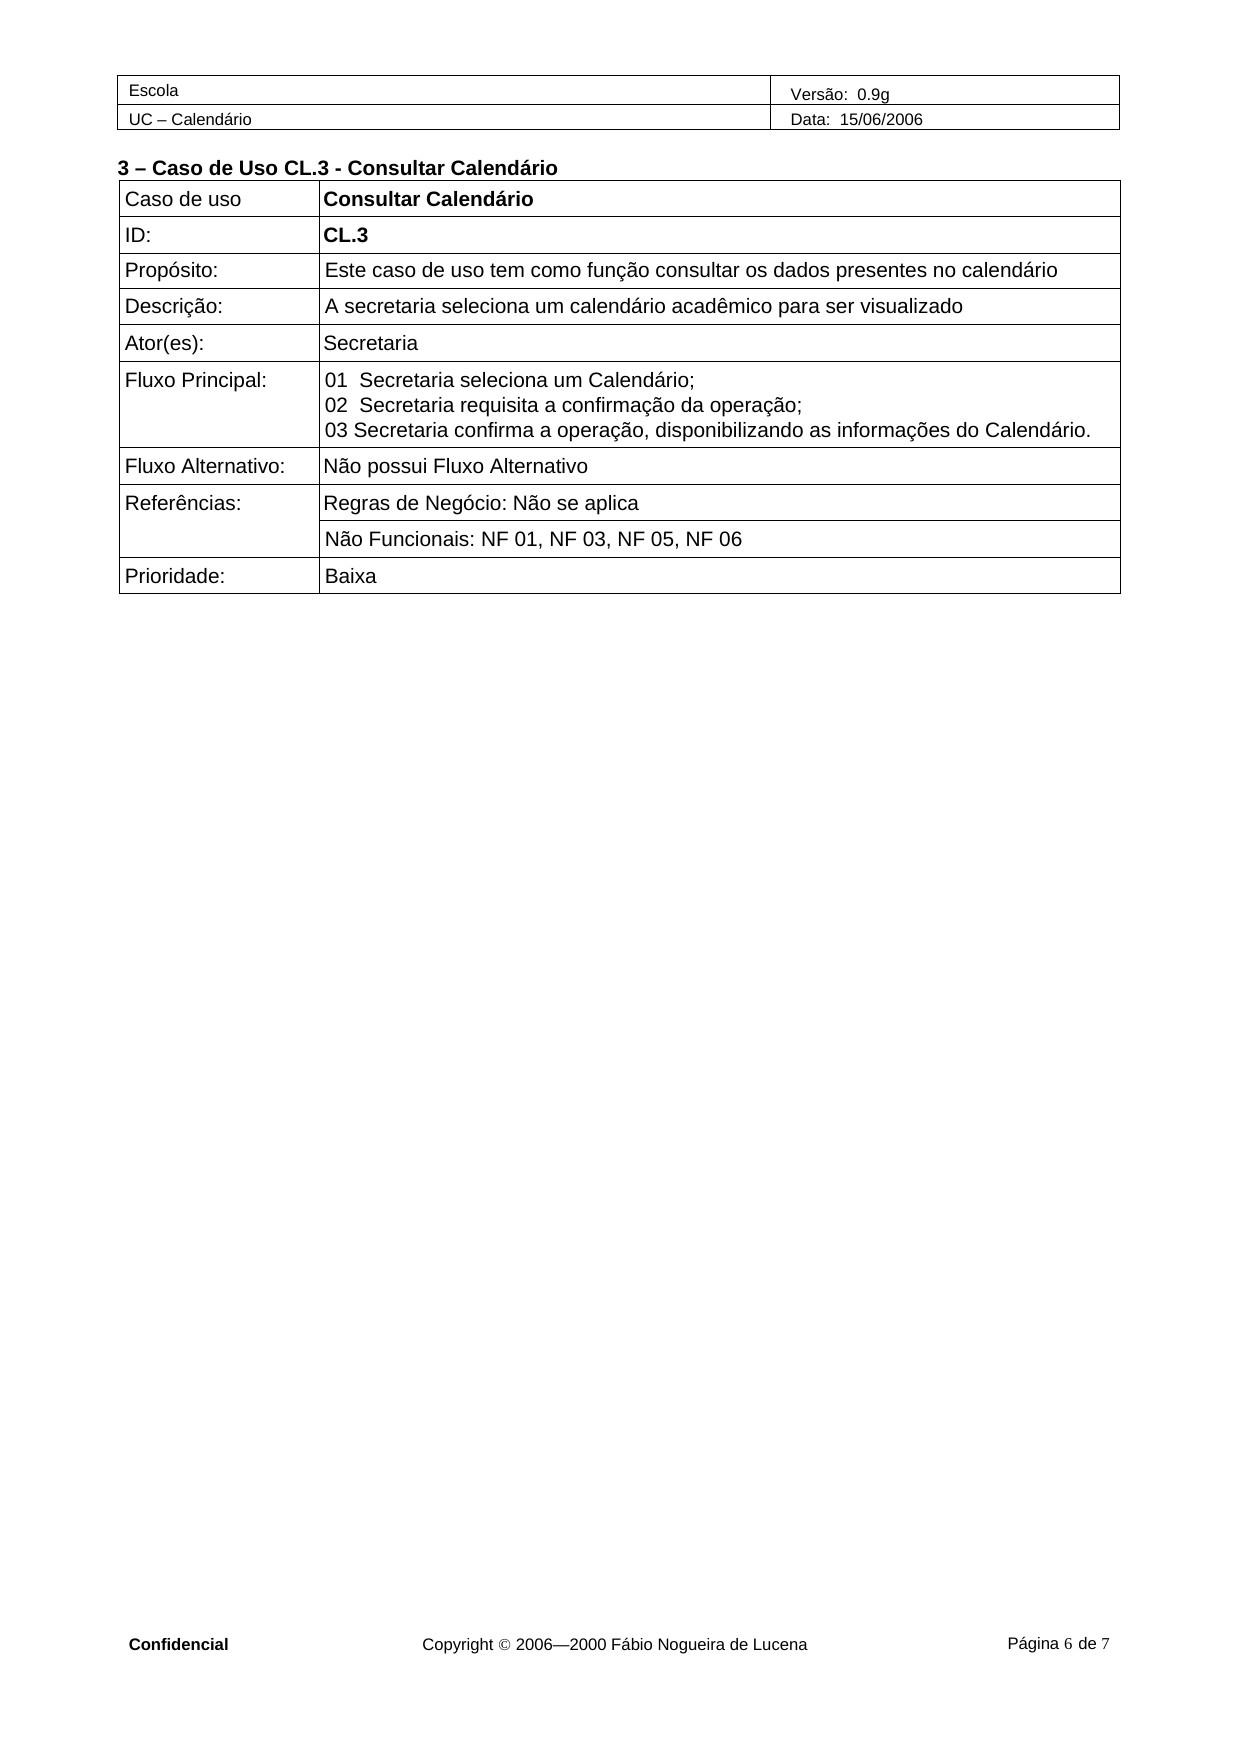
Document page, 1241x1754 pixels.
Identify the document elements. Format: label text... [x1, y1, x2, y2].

table_cell Secretaria [320, 325, 1120, 361]
table_cell Este caso de uso tem como função consultar os dados presentes no calendário [320, 254, 1120, 287]
table_cell Descrição: [120, 289, 319, 324]
table_cell 01 Secretaria seleciona um Calendário; 02 Secretaria requisita a confirmação da operação; 03 Secretaria confirma a operação, disponibilizando as informações do Calendário. [320, 362, 1120, 447]
table_cell Prioridade: [120, 558, 319, 593]
text 3 – Caso de Uso CL.3 - Consultar Calendário [117, 154, 1120, 179]
table_cell Fluxo Principal: [120, 362, 319, 447]
table_cell Propósito: [120, 254, 319, 287]
table_header Regras de Negócio: Não se aplica [320, 485, 1120, 520]
table_cell Baixa [320, 558, 1120, 593]
table_cell ID: [120, 217, 319, 253]
table_cell CL.3 [320, 217, 1120, 253]
table_cell Não possui Fluxo Alternativo [320, 448, 1120, 484]
table_cell A secretaria seleciona um calendário acadêmico para ser visualizado [320, 289, 1120, 324]
table_cell Referências: [120, 485, 319, 557]
table_header Caso de uso [120, 181, 319, 216]
table_cell Fluxo Alternativo: [120, 448, 319, 484]
table_cell Não Funcionais: NF 01, NF 03, NF 05, NF 06 [320, 521, 1120, 557]
table_cell Ator(es): [120, 325, 319, 361]
table_header Consultar Calendário [320, 181, 1120, 216]
